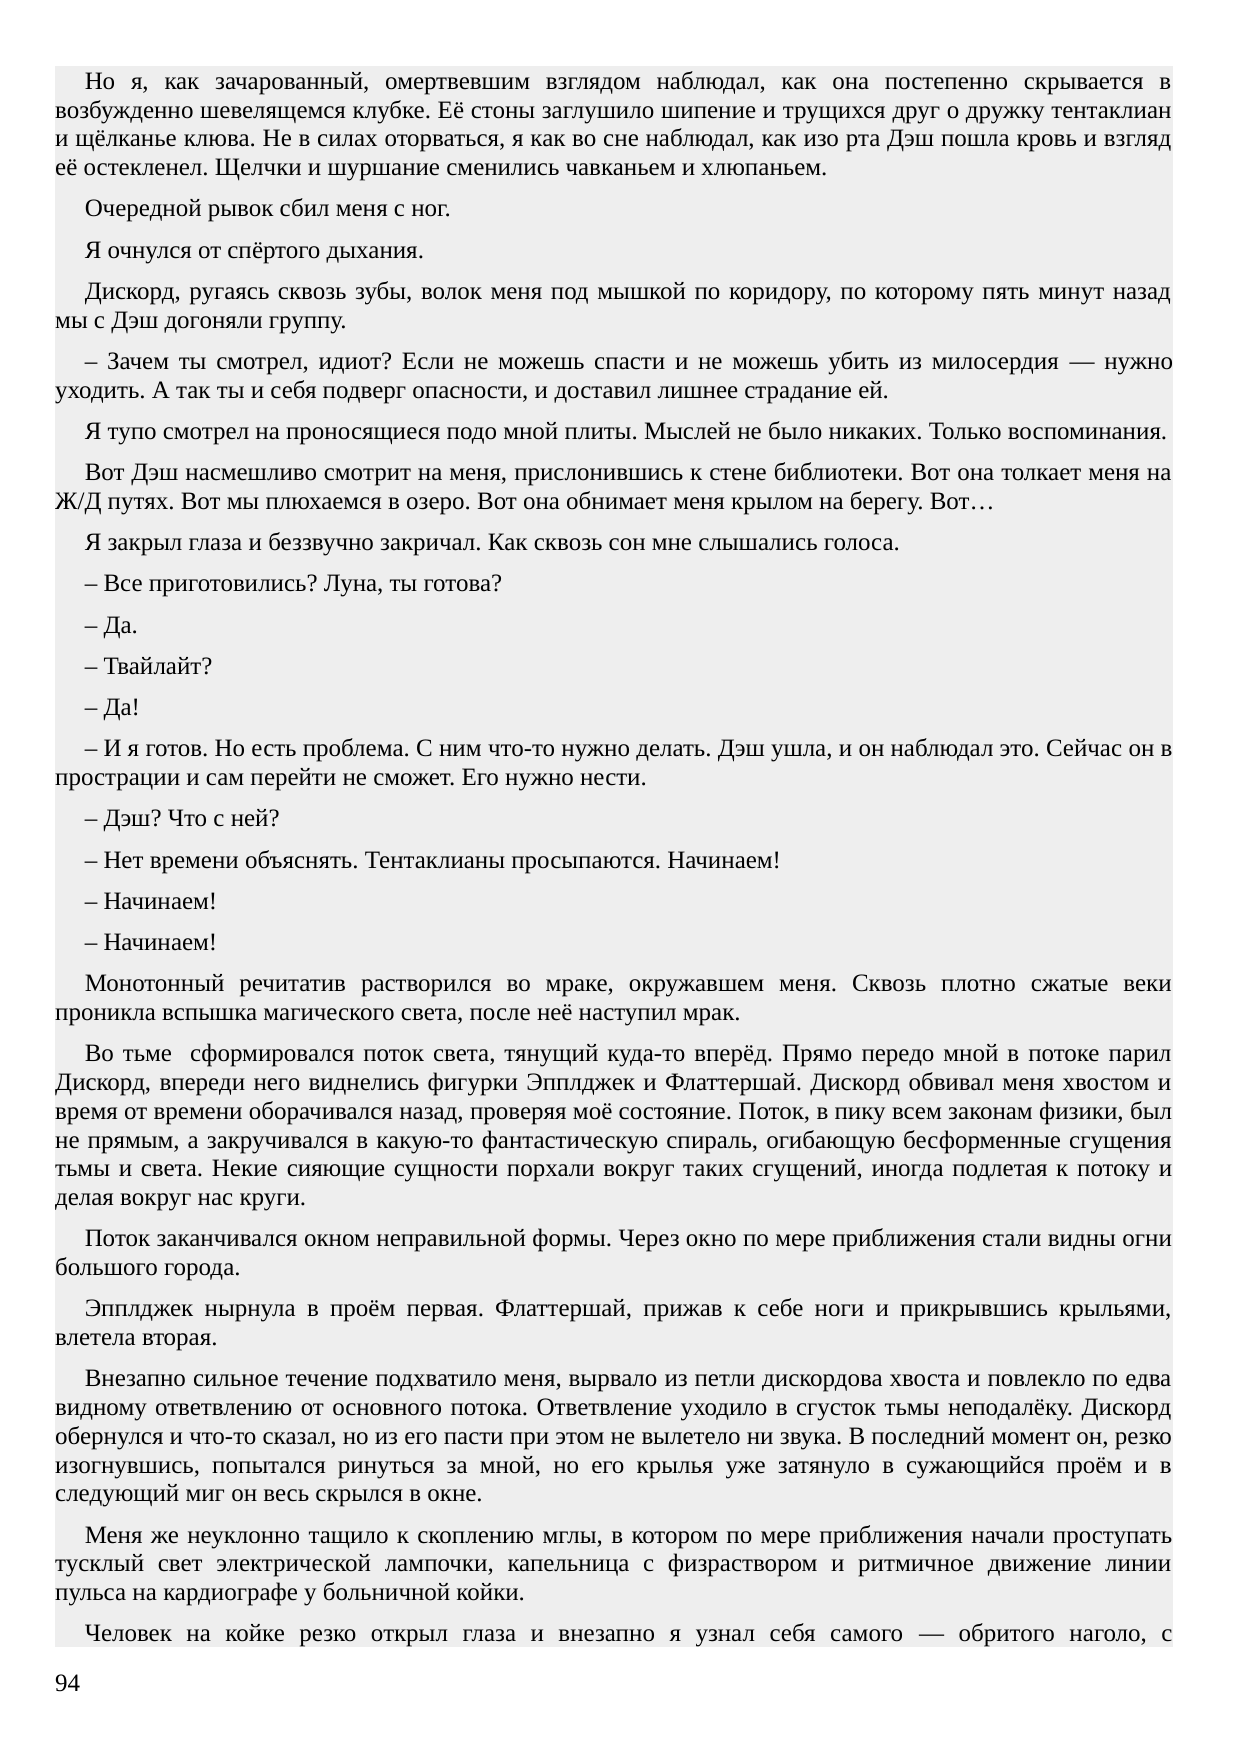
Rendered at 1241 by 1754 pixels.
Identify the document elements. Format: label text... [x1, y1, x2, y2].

text Очередной рывок сбил меня с ног. [55, 193, 1173, 222]
text Дискорд, ругаясь сквозь зубы, волок меня под мышкой по коридору, по которому пять минут назад мы с Дэш догоняли группу. [55, 276, 1173, 333]
text – Зачем ты смотрел, идиот? Если не можешь спасти и не можешь убить из милосердия — нужно уходить. А так ты и себя подверг опасности, и доставил лишнее страдание ей. [55, 346, 1173, 403]
text Монотонный речитатив растворился во мраке, окружавшем меня. Сквозь плотно сжатые веки проникла вспышка магического света, после неё наступил мрак. [55, 968, 1173, 1026]
text Человек на койке резко открыл глаза и внезапно я узнал себя самого — обритого наголо, с [55, 1618, 1173, 1647]
text Внезапно сильное течение подхватило меня, вырвало из петли дискордова хвоста и повлекло по едва видному ответвлению от основного потока. Ответвление уходило в сгусток тьмы неподалёку. Дискорд обернулся и что-то сказал, но из его пасти при этом не вылетело ни звука. В последний момент он, резко изогнувшись, попытался ринуться за мной, но его крылья уже затянуло в сужающийся проём и в следующий миг он весь скрылся в окне. [55, 1363, 1173, 1507]
text – И я готов. Но есть проблема. С ним что-то нужно делать. Дэш ушла, и он наблюдал это. Сейчас он в прострации и сам перейти не сможет. Его нужно нести. [55, 733, 1173, 791]
text Я очнулся от спёртого дыхания. [55, 235, 1173, 263]
text – Твайлайт? [55, 651, 1173, 680]
text – Начинаем! [55, 886, 1173, 915]
text Я закрыл глаза и беззвучно закричал. Как сквозь сон мне слышались голоса. [55, 527, 1173, 556]
text Поток заканчивался окном неправильной формы. Через окно по мере приближения стали видны огни большого города. [55, 1223, 1173, 1281]
text – Все приготовились? Луна, ты готова? [55, 568, 1173, 597]
text – Да. [55, 610, 1173, 638]
text Во тьме сформировался поток света, тянущий куда-то вперёд. Прямо передо мной в потоке парил Дискорд, впереди него виднелись фигурки Эпплджек и Флаттершай. Дискорд обвивал меня хвостом и время от времени оборачивался назад, проверяя моё состояние. Поток, в пику всем законам физики, был не прямым, а закручивался в какую-то фантастическую спираль, огибающую бесформенные сгущения тьмы и света. Некие сияющие сущности порхали вокруг таких сгущений, иногда подлетая к потоку и делая вокруг нас круги. [55, 1038, 1173, 1211]
text Эпплджек нырнула в проём первая. Флаттершай, прижав к себе ноги и прикрывшись крыльями, влетела вторая. [55, 1293, 1173, 1351]
text – Начинаем! [55, 927, 1173, 956]
text Но я, как зачарованный, омертвевшим взглядом наблюдал, как она постепенно скрывается в возбужденно шевелящемся клубке. Её стоны заглушило шипение и трущихся друг о дружку тентаклиан и щёлканье клюва. Не в силах оторваться, я как во сне наблюдал, как изо рта Дэш пошла кровь и взгляд её остекленел. Щелчки и шуршание сменились чавканьем и хлюпаньем. [55, 66, 1173, 181]
text – Да! [55, 692, 1173, 721]
text – Нет времени объяснять. Тентаклианы просыпаются. Начинаем! [55, 845, 1173, 873]
text Меня же неуклонно тащило к скоплению мглы, в котором по мере приближения начали проступать тусклый свет электрической лампочки, капельница с физраствором и ритмичное движение линии пульса на кардиографе у больничной койки. [55, 1520, 1173, 1606]
text Я тупо смотрел на проносящиеся подо мной плиты. Мыслей не было никаких. Только воспоминания. [55, 416, 1173, 445]
text – Дэш? Что с ней? [55, 803, 1173, 832]
text Вот Дэш насмешливо смотрит на меня, прислонившись к стене библиотеки. Вот она толкает меня на Ж/Д путях. Вот мы плюхаемся в озеро. Вот она обнимает меня крылом на берегу. Вот… [55, 457, 1173, 515]
